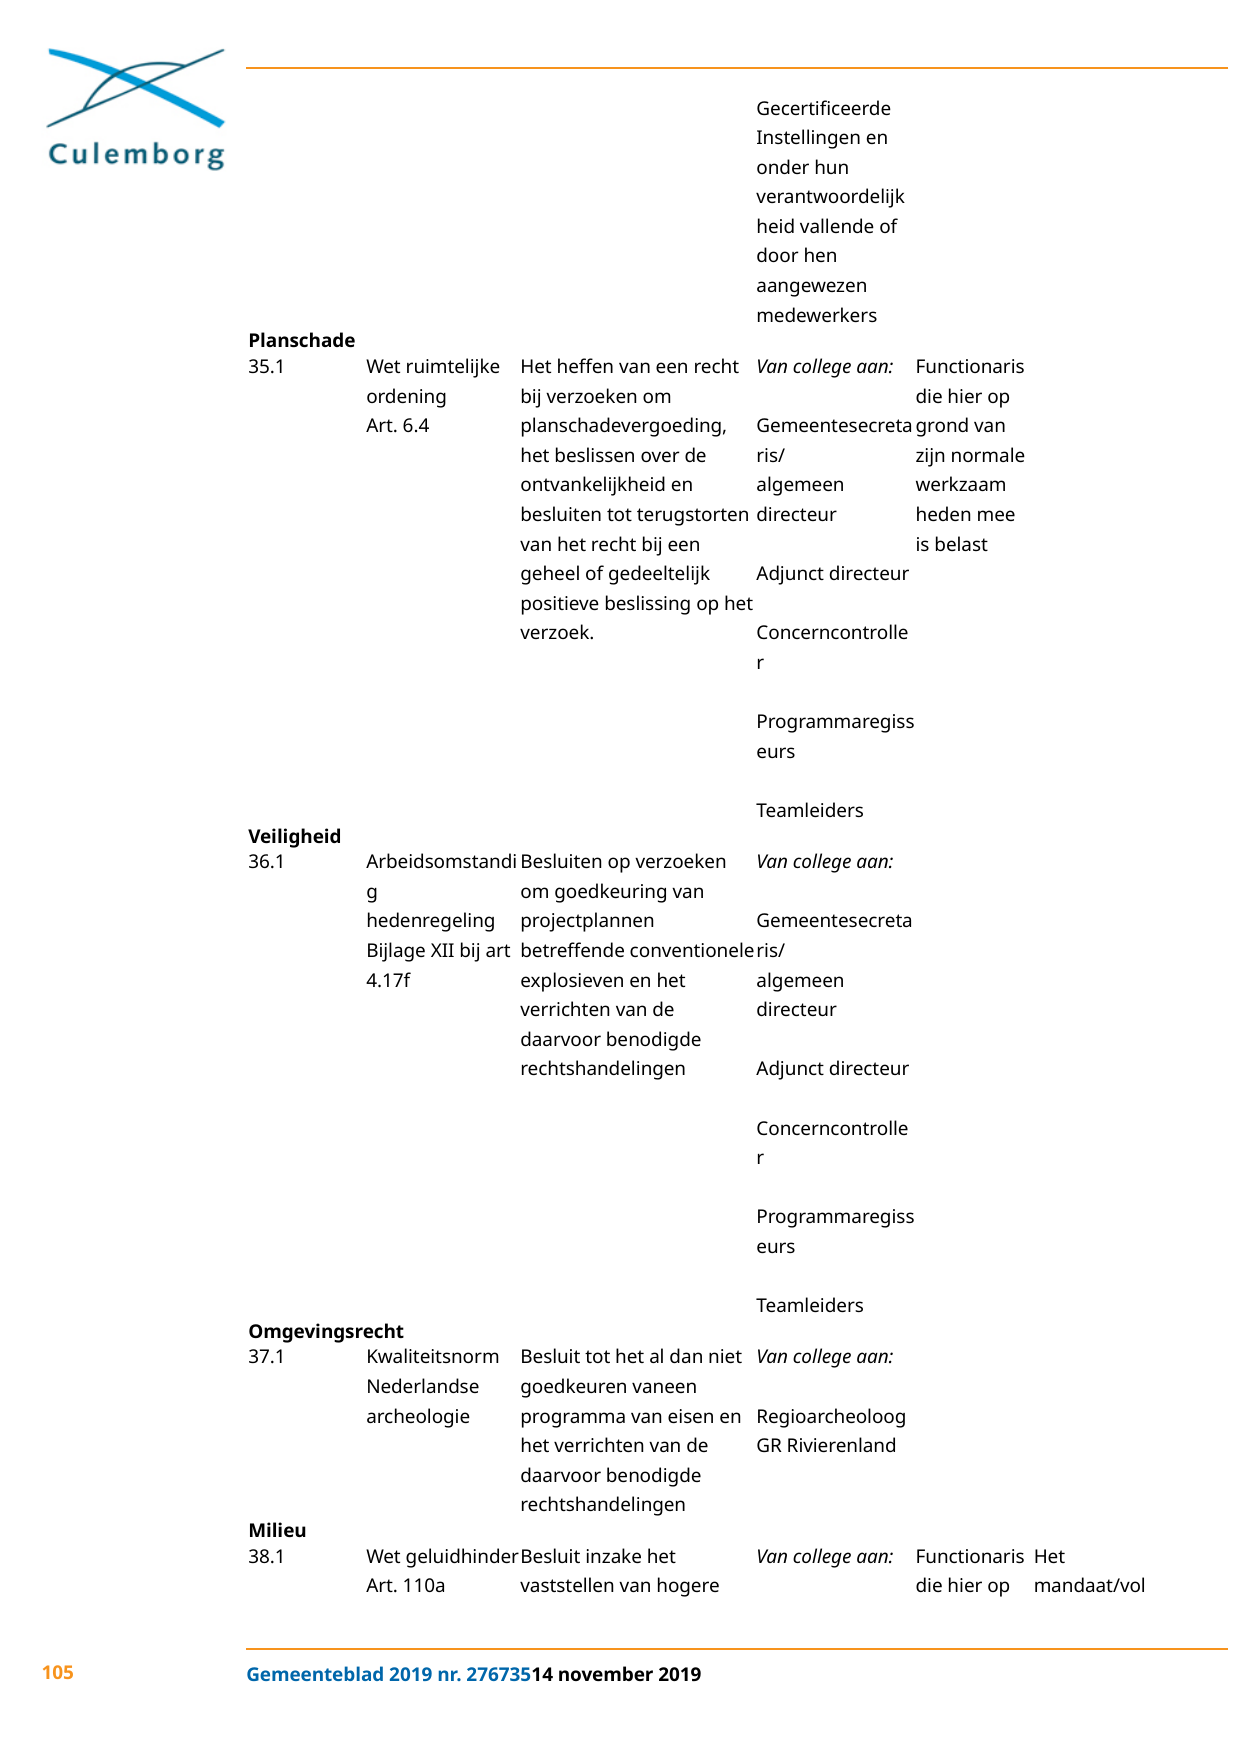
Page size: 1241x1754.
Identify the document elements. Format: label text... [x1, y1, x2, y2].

table_cell [520, 95, 756, 328]
table_cell Wet ruimtelijke ordening Art. 6.4 [366, 353, 520, 823]
table_cell Van college aan: Gemeentesecretaris/ algemeen directeur Adjunct directeur Concerncontroller Programmaregisseurs Teamleiders [756, 849, 915, 1318]
table_cell Functionaris die hier op [915, 1543, 1033, 1598]
table_cell Van college aan: Gemeentesecretaris/ algemeen directeur Adjunct directeur Concerncontroller Programmaregisseurs Teamleiders [756, 353, 915, 823]
table_cell [1034, 849, 1152, 1318]
table_cell 37.1 [248, 1344, 366, 1517]
table_cell Kwaliteitsnorm Nederlandse archeologie [366, 1344, 520, 1517]
table_cell Besluit inzake het vaststellen van hogere [520, 1543, 756, 1598]
table_cell [915, 849, 1033, 1318]
table_cell [915, 1344, 1033, 1517]
table_cell [1034, 1344, 1152, 1517]
table_cell Wet geluidhinder Art. 110a [366, 1543, 520, 1598]
table_cell [915, 95, 1033, 328]
table_cell Arbeidsomstandig hedenregeling Bijlage XII bij art 4.17f [366, 849, 520, 1318]
table_cell Gecertificeerde Instellingen en onder hun verantwoordelijkheid vallende of door hen aangewezen medewerkers [756, 95, 915, 328]
table_cell Veiligheid [248, 823, 1152, 848]
table_cell Functionaris die hier op grond van zijn normale werkzaam heden mee is belast [915, 353, 1033, 823]
table_cell [248, 95, 366, 328]
table_cell Besluit tot het al dan niet goedkeuren vaneen programma van eisen en het verrichten van de daarvoor benodigde rechtshandelingen [520, 1344, 756, 1517]
table_cell 36.1 [248, 849, 366, 1318]
table_cell Besluiten op verzoeken om goedkeuring van projectplannen betreffende conventionele explosieven en het verrichten van de daarvoor benodigde rechtshandelingen [520, 849, 756, 1318]
table_cell Planschade [248, 328, 1152, 353]
table_cell Van college aan: Regioarcheoloog GR Rivierenland [756, 1344, 915, 1517]
table_cell Van college aan: [756, 1543, 915, 1598]
table_cell 38.1 [248, 1543, 366, 1598]
table_cell [366, 95, 520, 328]
table_cell Het heffen van een recht bij verzoeken om planschadevergoeding, het beslissen over de ontvankelijkheid en besluiten tot terugstorten van het recht bij een geheel of gedeeltelijk positieve beslissing op het verzoek. [520, 353, 756, 823]
picture [41, 47, 231, 172]
table_cell [1034, 353, 1152, 823]
table_cell [1034, 95, 1152, 328]
table_cell Het mandaat/vol [1034, 1543, 1152, 1598]
table_cell Milieu [248, 1518, 1152, 1543]
table_cell Omgevingsrecht [248, 1318, 1152, 1344]
table_cell 35.1 [248, 353, 366, 823]
